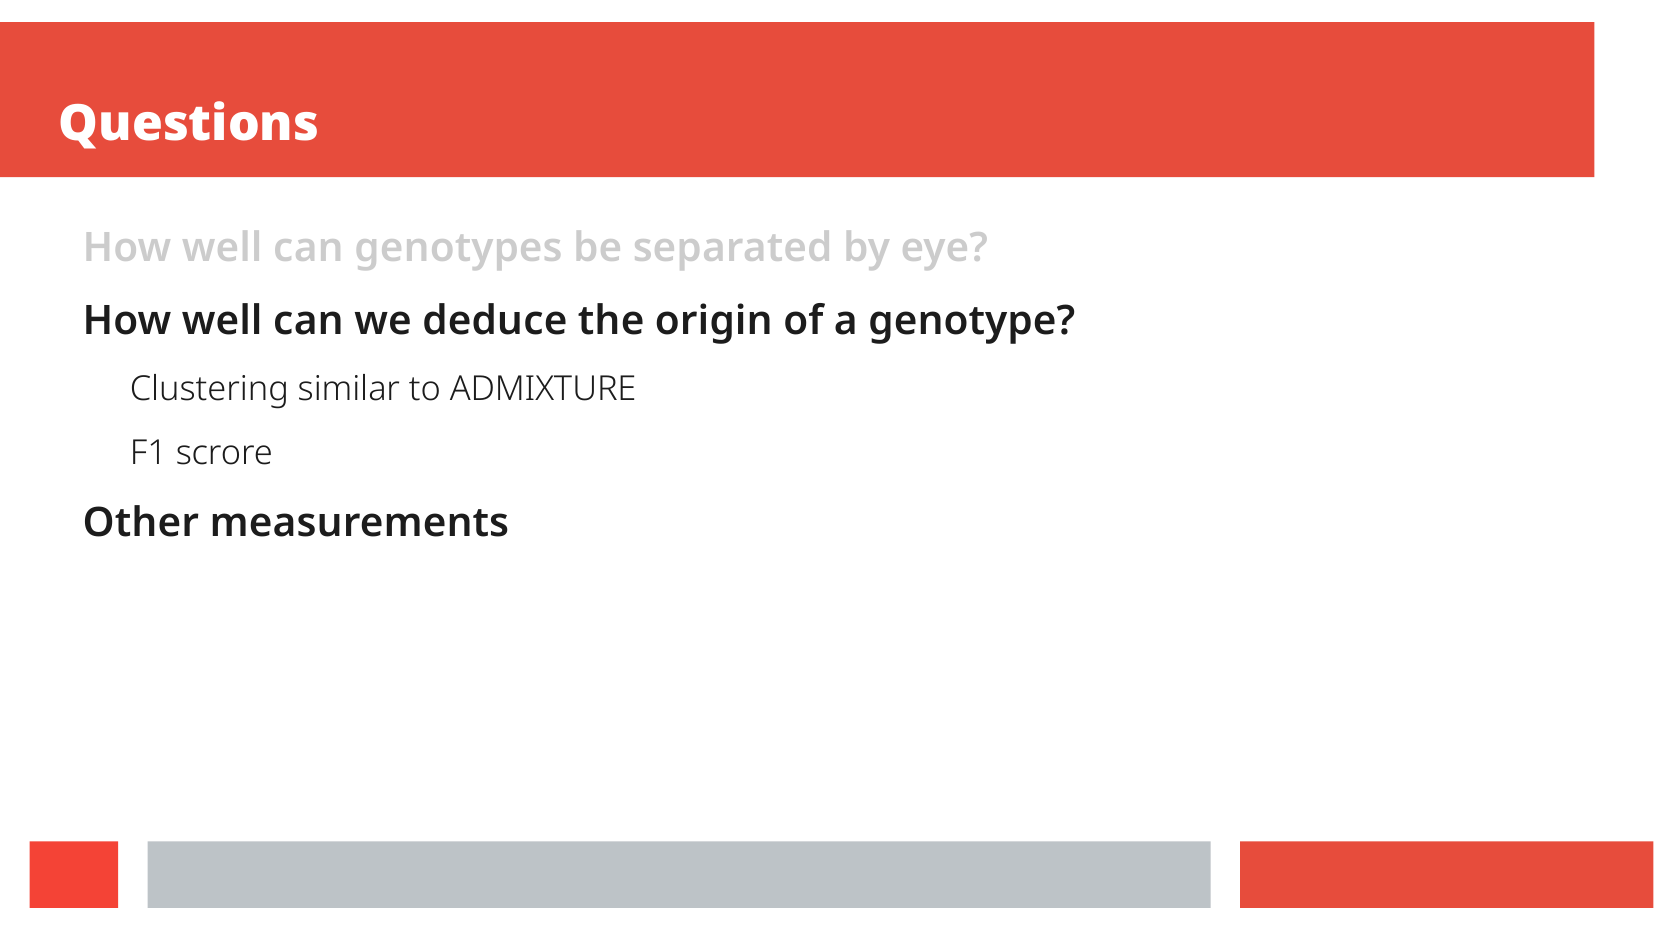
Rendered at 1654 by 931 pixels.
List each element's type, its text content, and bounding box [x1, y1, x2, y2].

list How well can genotypes be separated by eye? How well can we deduce the origin of a genotype? Clustering similar to ADMIXTURE F1 scrore Other measurements [82, 217, 1571, 758]
title Questions [59, 44, 1595, 156]
